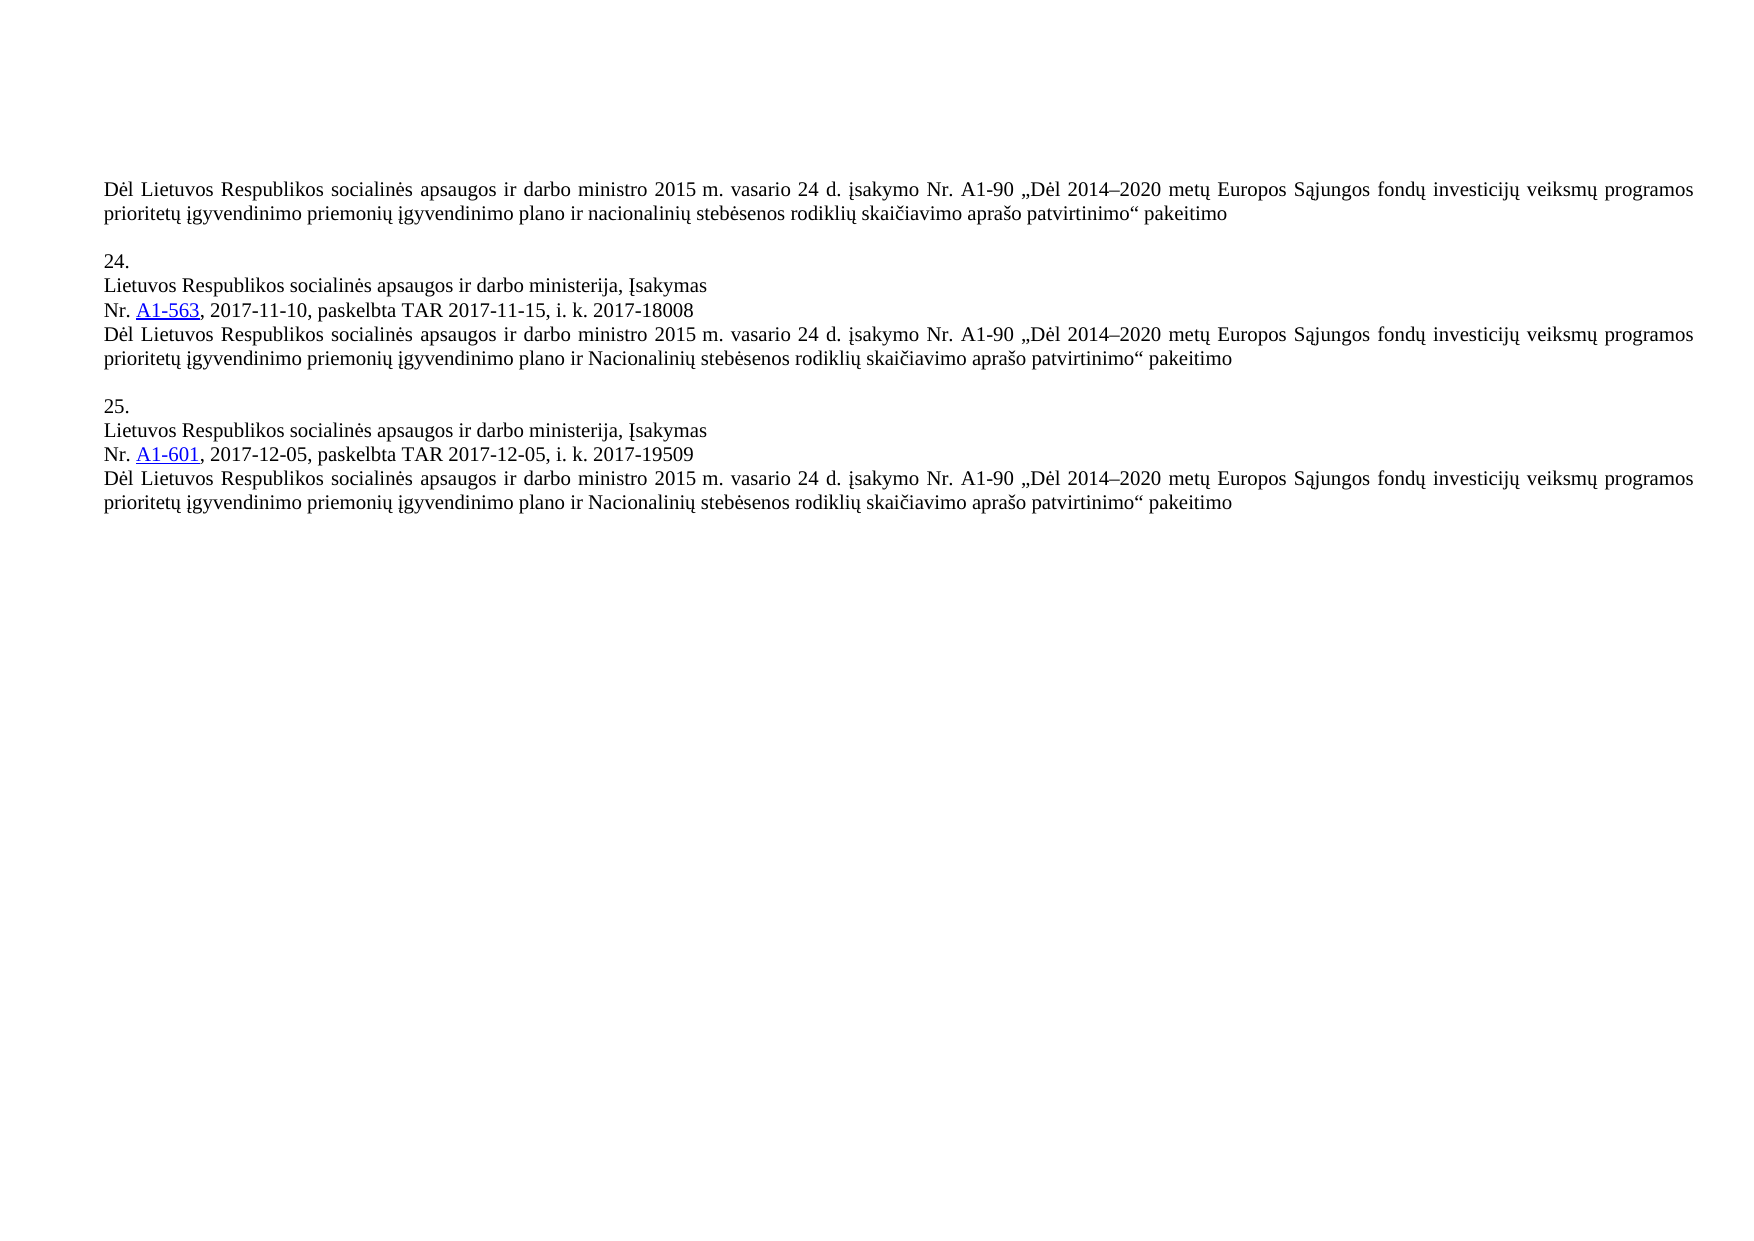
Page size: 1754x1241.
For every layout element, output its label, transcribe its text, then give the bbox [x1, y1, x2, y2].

text Dėl Lietuvos Respublikos socialinės apsaugos ir darbo ministro 2015 m. vasario 24 d. įsakymo Nr. A1-90 „Dėl 2014–2020 metų Europos Sąjungos fondų investicijų veiksmų programos prioritetų įgyvendinimo priemonių įgyvendinimo plano ir Nacionalinių stebėsenos rodiklių skaičiavimo aprašo patvirtinimo“ pakeitimo [103, 322, 1695, 370]
text Lietuvos Respublikos socialinės apsaugos ir darbo ministerija, Įsakymas [103, 273, 1695, 297]
text Nr. A1-563, 2017-11-10, paskelbta TAR 2017-11-15, i. k. 2017-18008 [103, 297, 1695, 322]
text Dėl Lietuvos Respublikos socialinės apsaugos ir darbo ministro 2015 m. vasario 24 d. įsakymo Nr. A1-90 „Dėl 2014–2020 metų Europos Sąjungos fondų investicijų veiksmų programos prioritetų įgyvendinimo priemonių įgyvendinimo plano ir nacionalinių stebėsenos rodiklių skaičiavimo aprašo patvirtinimo“ pakeitimo [103, 177, 1695, 225]
text 25. [103, 394, 1695, 418]
text 24. [103, 249, 1695, 273]
text Lietuvos Respublikos socialinės apsaugos ir darbo ministerija, Įsakymas [103, 418, 1695, 442]
text Nr. A1-601, 2017-12-05, paskelbta TAR 2017-12-05, i. k. 2017-19509 [103, 442, 1695, 466]
text Dėl Lietuvos Respublikos socialinės apsaugos ir darbo ministro 2015 m. vasario 24 d. įsakymo Nr. A1-90 „Dėl 2014–2020 metų Europos Sąjungos fondų investicijų veiksmų programos prioritetų įgyvendinimo priemonių įgyvendinimo plano ir Nacionalinių stebėsenos rodiklių skaičiavimo aprašo patvirtinimo“ pakeitimo [103, 466, 1695, 514]
